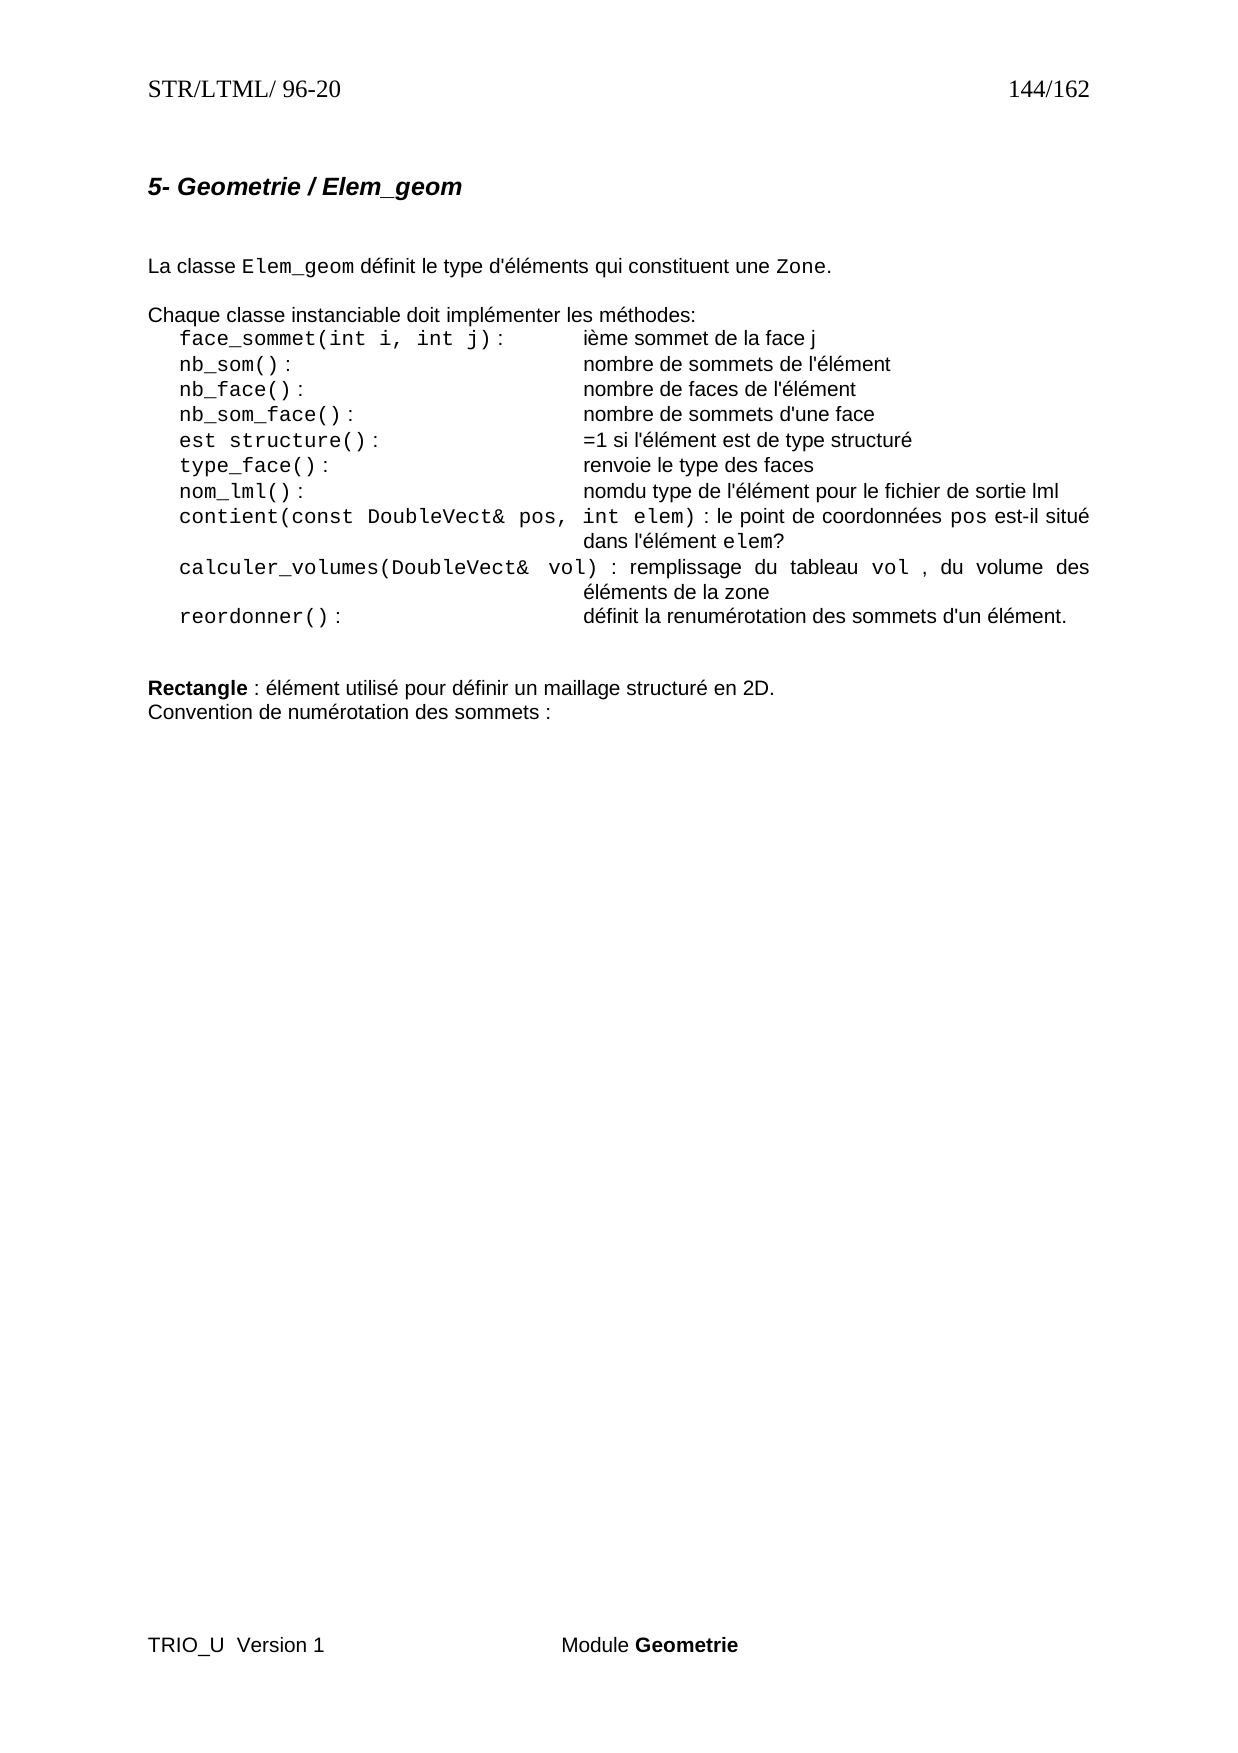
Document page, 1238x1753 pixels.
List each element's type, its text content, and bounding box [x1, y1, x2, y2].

text La classe Elem_geom définit le type d'éléments qui constituent une Zone. [148, 254, 1090, 279]
text nom_lml() : nomdu type de l'élément pour le fichier de sortie lml [179, 479, 1090, 504]
text nb_som_face() : nombre de sommets d'une face [179, 403, 1090, 428]
text calculer_volumes(DoubleVect& vol) : remplissage du tableau vol , du volume des éléments de la zone [179, 555, 1090, 604]
text Rectangle : élément utilisé pour définir un maillage structuré en 2D. [148, 677, 1090, 700]
text est structure() : =1 si l'élément est de type structuré [179, 428, 1090, 454]
text nb_face() : nombre de faces de l'élément [179, 377, 1090, 403]
text Chaque classe instanciable doit implémenter les méthodes: [148, 303, 1090, 327]
text contient(const DoubleVect& pos, int elem) : le point de coordonnées pos est-il situé dans l'élément elem? [179, 504, 1090, 555]
text nb_som() : nombre de sommets de l'élément [179, 352, 1090, 377]
text type_face() : renvoie le type des faces [179, 454, 1090, 479]
text face_sommet(int i, int j) : ième sommet de la face j [179, 327, 1090, 352]
text reordonner() : définit la renumérotation des sommets d'un élément. [179, 604, 1090, 630]
subtitle 5- Geometrie / Elem_geom [148, 173, 1090, 201]
text Convention de numérotation des sommets : [148, 700, 1090, 724]
